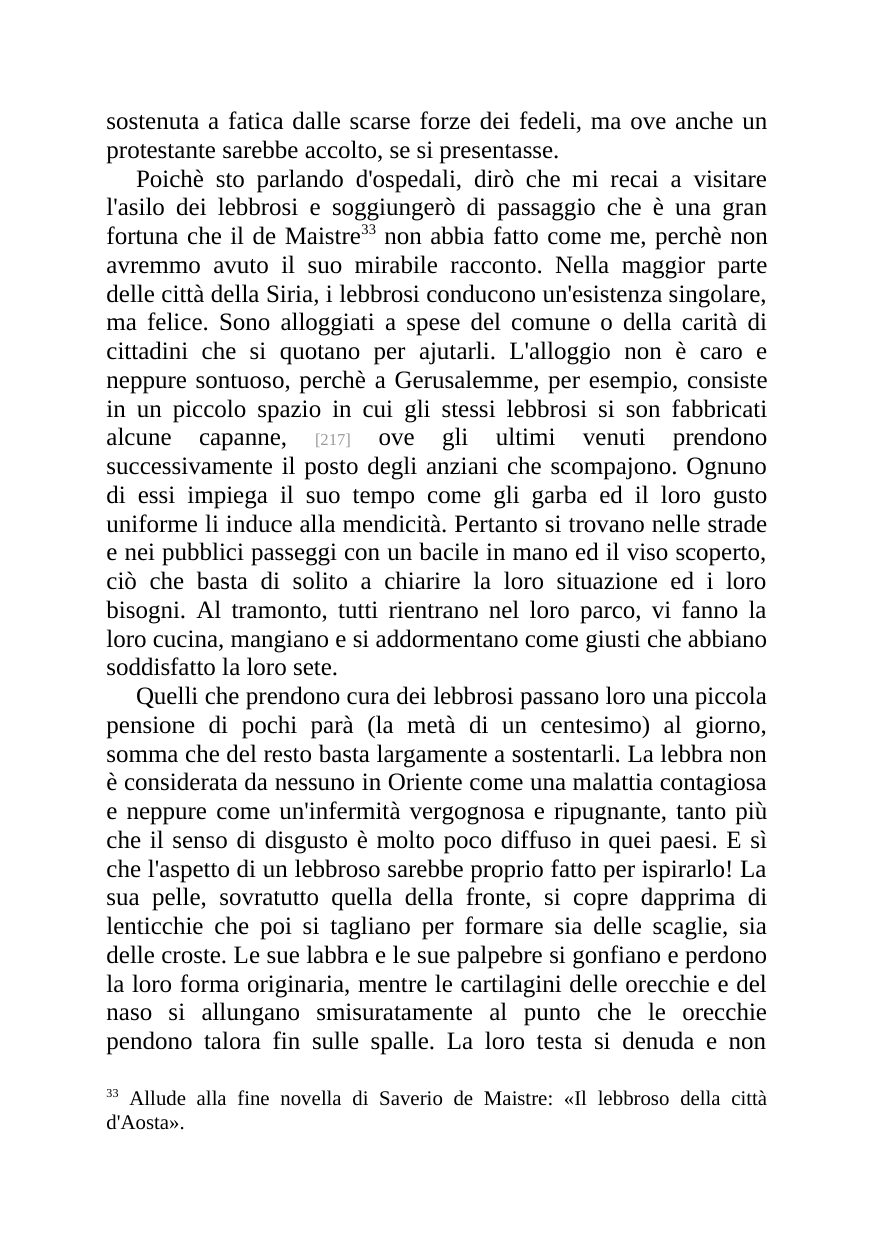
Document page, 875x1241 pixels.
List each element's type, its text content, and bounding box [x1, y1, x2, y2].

text Poichè sto parlando d'ospedali, dirò che mi recai a visitare l'asilo dei lebbrosi e soggiungerò di passaggio che è una gran fortuna che il de Maistre non abbia fatto come me, perchè non avremmo avuto il suo mirabile racconto. Nella maggior parte delle città della Siria, i lebbrosi conducono un'esistenza singolare, ma felice. Sono alloggiati a spese del comune o della carità di cittadini che si quotano per ajutarli. L'alloggio non è caro e neppure sontuoso, perchè a Gerusalemme, per esempio, consiste in un piccolo spazio in cui gli stessi lebbrosi si son fabbricati alcune capanne, [217] ove gli ultimi venuti prendono successivamente il posto degli anziani che scompajono. Ognuno di essi impiega il suo tempo come gli garba ed il loro gusto uniforme li induce alla mendicità. Pertanto si trovano nelle strade e nei pubblici passeggi con un bacile in mano ed il viso scoperto, ciò che basta di solito a chiarire la loro situazione ed i loro bisogni. Al tramonto, tutti rientrano nel loro parco, vi fanno la loro cucina, mangiano e si addormentano come giusti che abbiano soddisfatto la loro sete. [106, 164, 768, 681]
text Allude alla fine novella di Saverio de Maistre: «Il lebbroso della città d'Aosta». [106, 1086, 768, 1134]
text sostenuta a fatica dalle scarse forze dei fedeli, ma ove anche un protestante sarebbe accolto, se si presentasse. [106, 106, 768, 164]
text Quelli che prendono cura dei lebbrosi passano loro una piccola pensione di pochi parà (la metà di un centesimo) al giorno, somma che del resto basta largamente a sostentarli. La lebbra non è considerata da nessuno in Oriente come una malattia contagiosa e neppure come un'infermità vergognosa e ripugnante, tanto più che il senso di disgusto è molto poco diffuso in quei paesi. E sì che l'aspetto di un lebbroso sarebbe proprio fatto per ispirarlo! La sua pelle, sovratutto quella della fronte, si copre dapprima di lenticchie che poi si tagliano per formare sia delle scaglie, sia delle croste. Le sue labbra e le sue palpebre si gonfiano e perdono la loro forma originaria, mentre le cartilagini delle orecchie e del naso si allungano smisuratamente al punto che le orecchie pendono talora fin sulle spalle. La loro testa si denuda e non [106, 681, 768, 1055]
